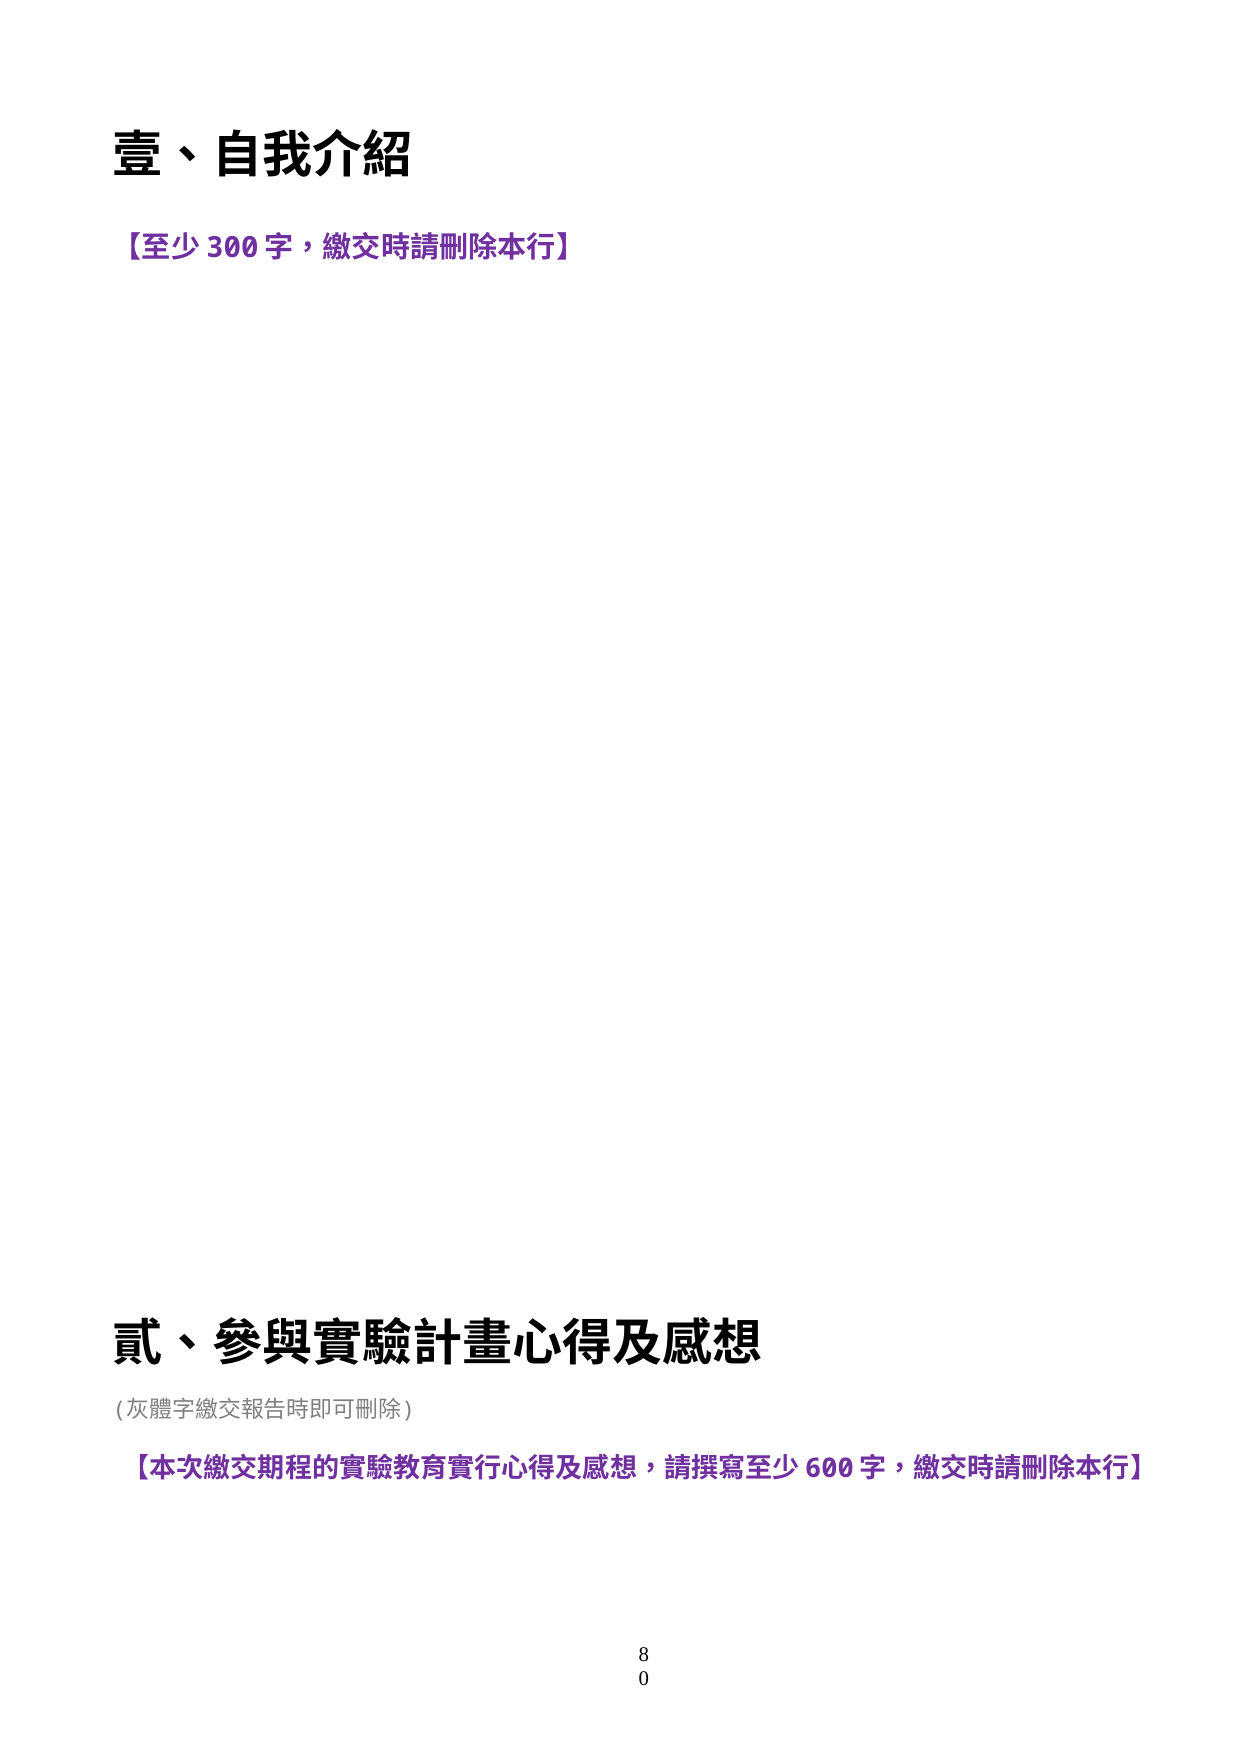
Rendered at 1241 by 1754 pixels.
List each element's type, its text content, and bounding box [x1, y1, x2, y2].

text 貳、參與實驗計畫心得及感想 [112, 1265, 1167, 1390]
text 【本次繳交期程的實驗教育實行心得及感想，請撰寫至少600字，繳交時請刪除本行】 [112, 1424, 1167, 1486]
text (灰體字繳交報告時即可刪除) [112, 1390, 1167, 1424]
text 【至少300字，繳交時請刪除本行】 [112, 203, 1167, 265]
text 壹、自我介紹 [112, 78, 1167, 203]
